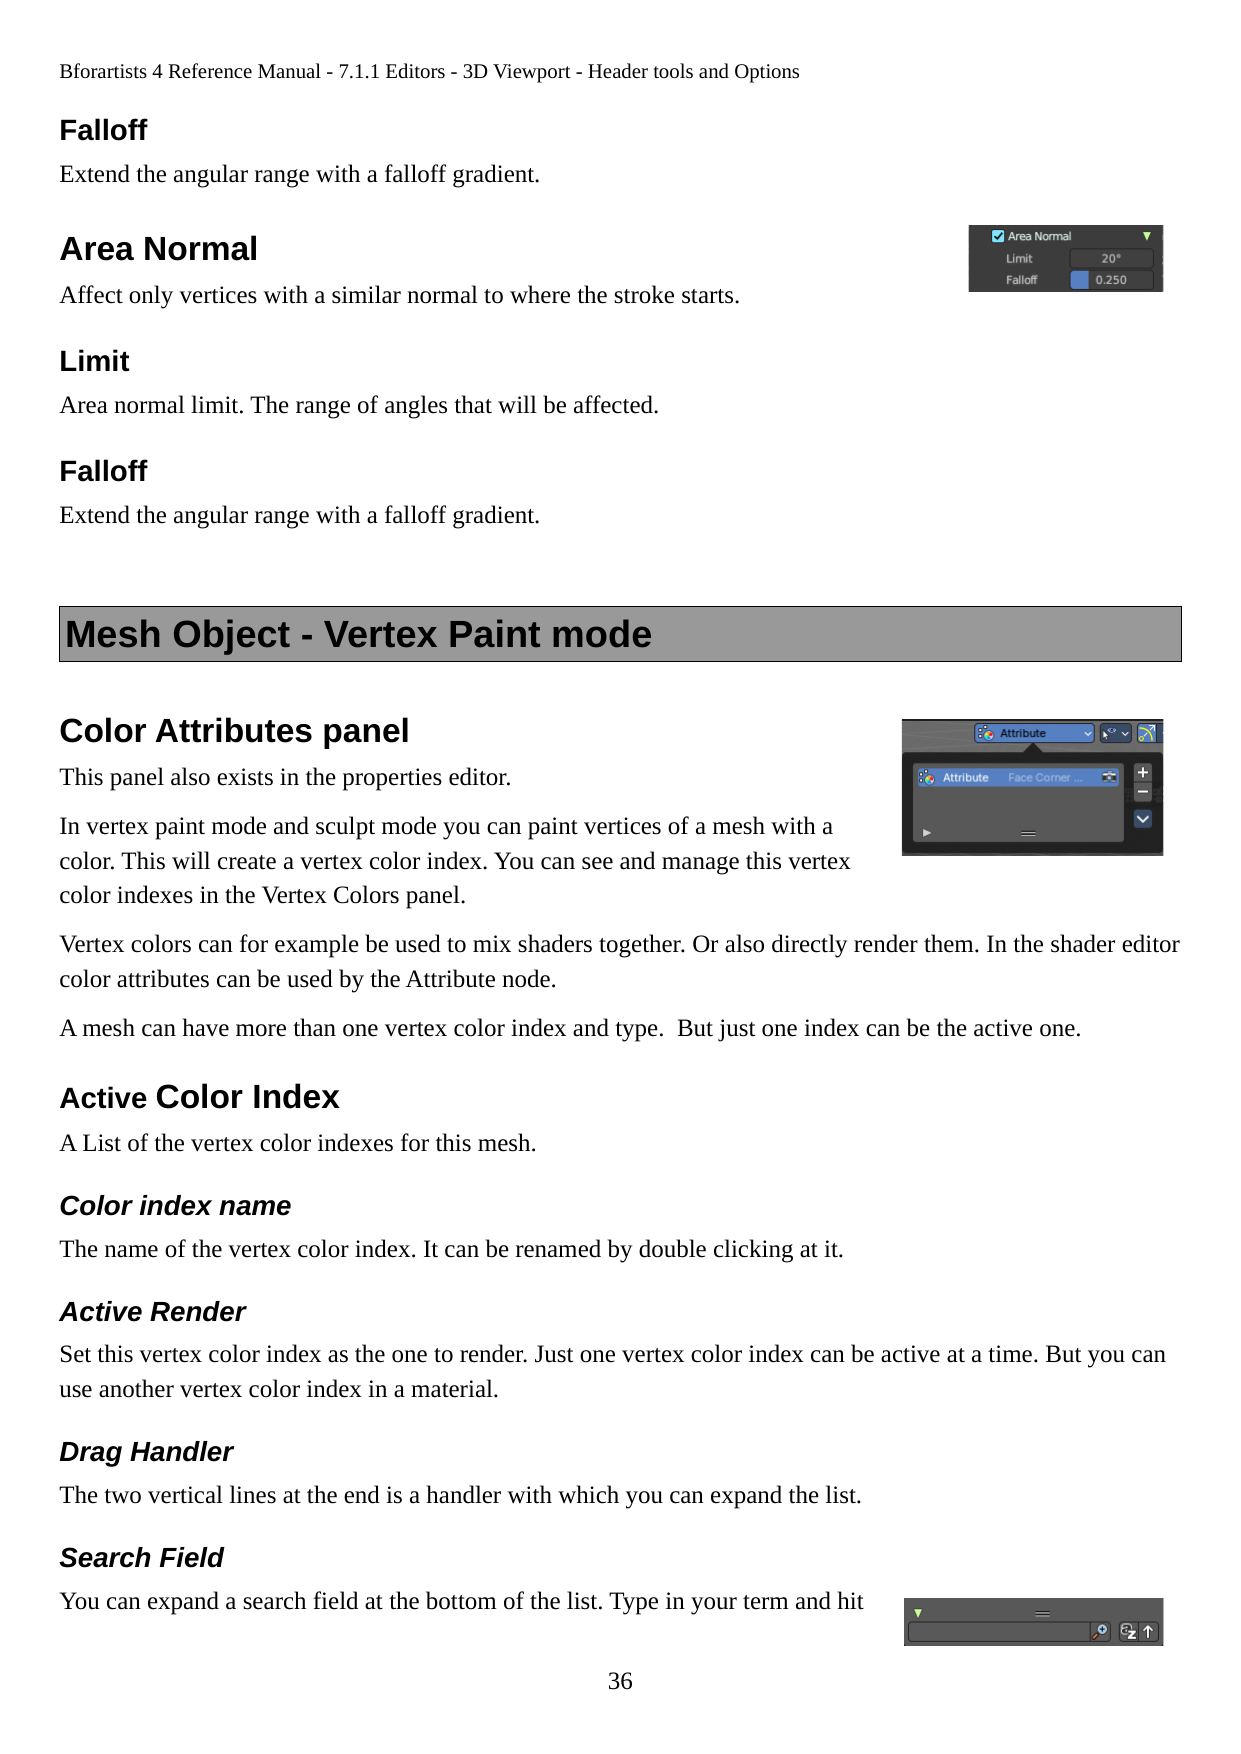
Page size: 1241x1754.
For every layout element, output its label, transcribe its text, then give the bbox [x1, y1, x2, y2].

picture [968, 225, 1164, 292]
subtitle Area Normal [59, 229, 968, 267]
subtitle [1164, 229, 1181, 267]
text The two vertical lines at the end is a handler with which you can expand the list. [59, 1480, 1181, 1509]
text This panel also exists in the properties editor. [59, 762, 901, 791]
picture [901, 719, 1164, 856]
text You can expand a search field at the bottom of the list. Type in your term and hit [59, 1586, 1181, 1615]
text Extend the angular range with a falloff gradient. [59, 159, 1181, 188]
subtitle Color index name [59, 1189, 1181, 1221]
text Vertex colors can for example be used to mix shaders together. Or also directly render them. In the shader editor color attributes can be used by the Attribute node. [59, 929, 1181, 993]
text Set this vertex color index as the one to render. Just one vertex color index can be active at a time. But you can use another vertex color index in a material. [59, 1339, 1181, 1403]
text A List of the vertex color indexes for this mesh. [59, 1128, 1181, 1156]
subtitle Active Color Index [59, 1077, 1181, 1115]
subtitle Falloff [59, 453, 1181, 487]
subtitle Limit [59, 343, 1181, 377]
table_header Mesh Object - Vertex Paint mode [60, 607, 1181, 661]
text A mesh can have more than one vertex color index and type. But just one index can be the active one. [59, 1013, 1181, 1042]
text Area normal limit. The range of angles that will be affected. [59, 390, 1181, 418]
text Affect only vertices with a similar normal to where the stroke starts. [59, 280, 1181, 309]
text In vertex paint mode and sculpt mode you can paint vertices of a mesh with a color. This will create a vertex color index. You can see and manage this vertex color indexes in the Vertex Colors panel. [59, 811, 1181, 909]
subtitle Active Render [59, 1295, 1181, 1327]
subtitle Color Attributes panel [59, 711, 1181, 750]
subtitle Falloff [59, 113, 1181, 146]
subtitle Search Field [59, 1542, 1181, 1573]
text The name of the vertex color index. It can be renamed by double clicking at it. [59, 1234, 1181, 1262]
subtitle Drag Handler [59, 1436, 1181, 1467]
text Extend the angular range with a falloff gradient. [59, 500, 1181, 528]
picture [904, 1598, 1164, 1646]
